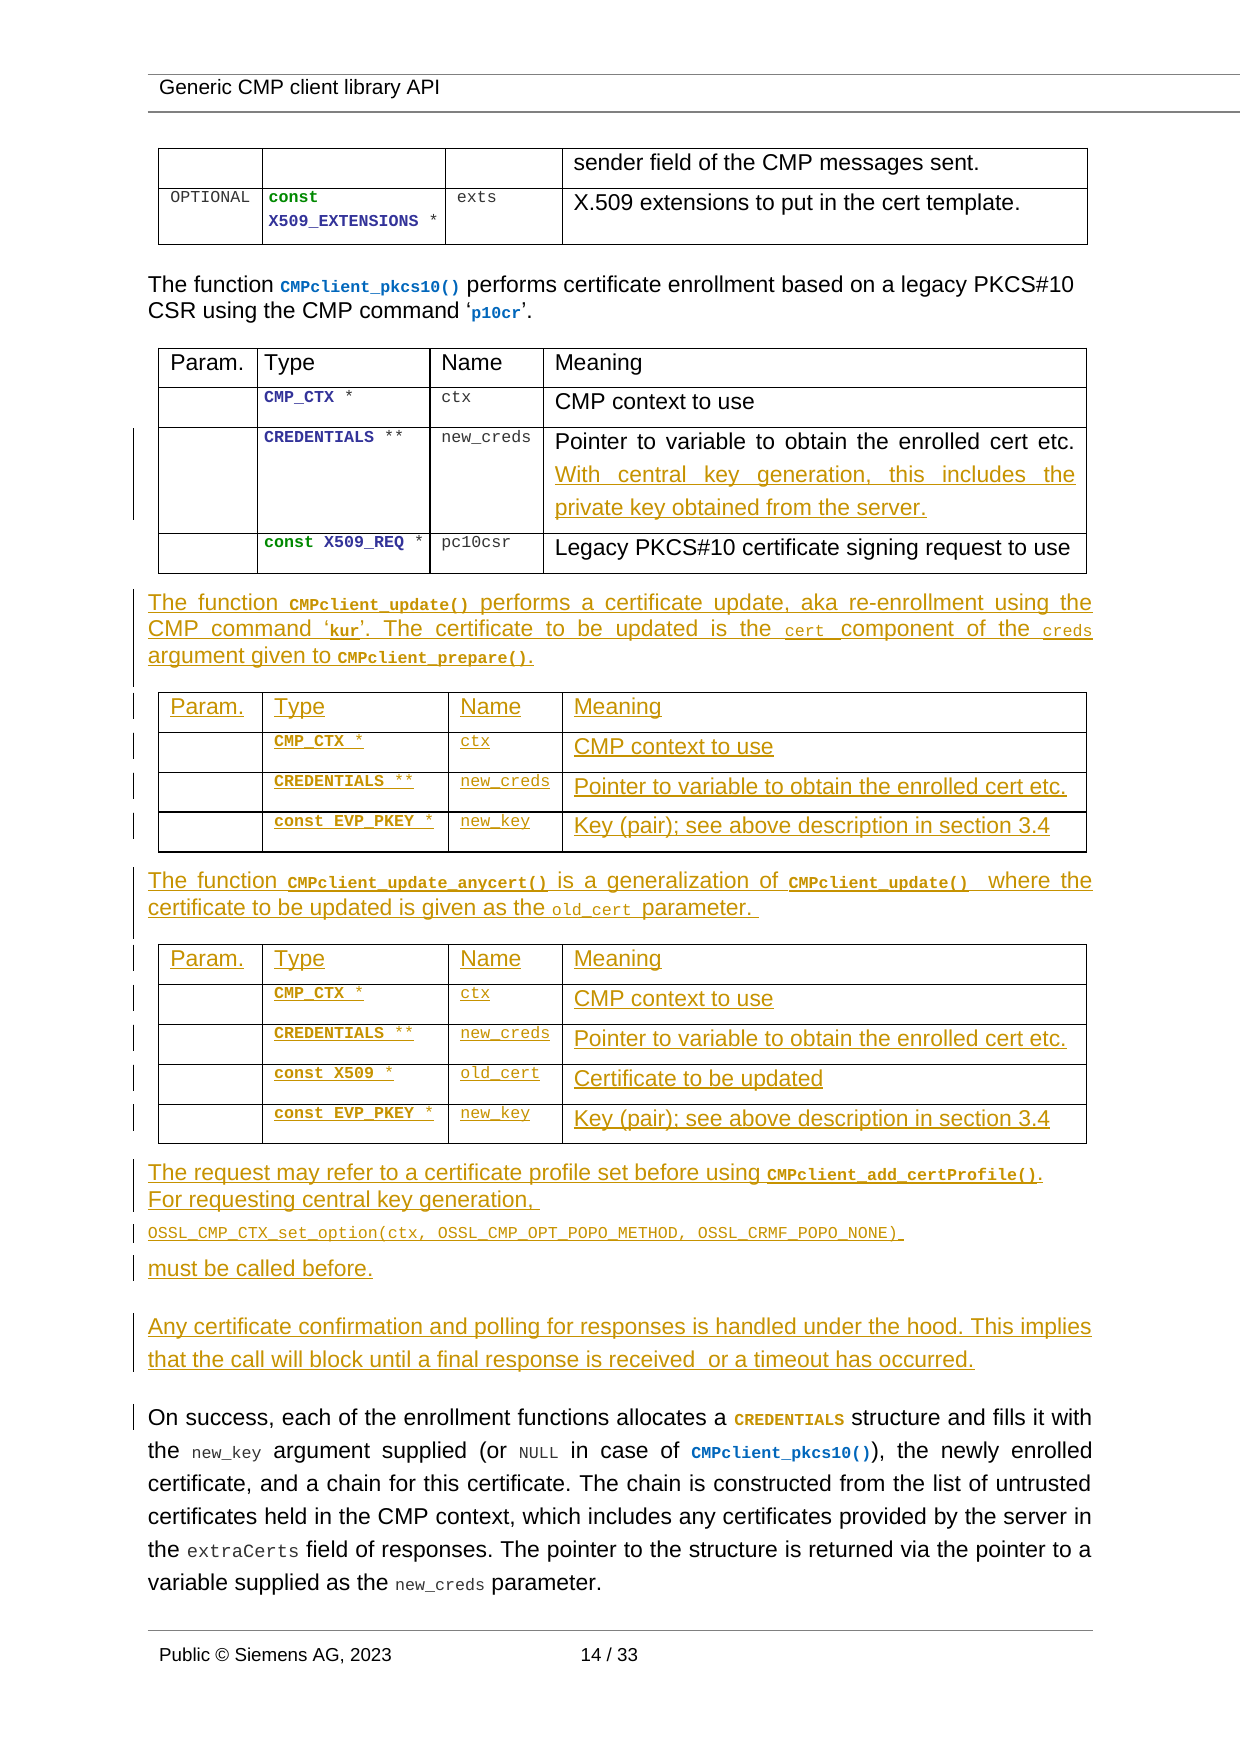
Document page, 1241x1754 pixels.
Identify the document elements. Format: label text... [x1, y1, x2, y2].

table_header Name [449, 945, 562, 984]
table_cell [159, 388, 257, 427]
table_cell Key (pair); see above description in section 3.4 [563, 813, 1086, 851]
table_header Param. [159, 349, 257, 387]
table_cell CMP context to use [563, 985, 1086, 1024]
table_cell CREDENTIALS ** [263, 773, 448, 811]
table_cell sender field of the CMP messages sent. [563, 149, 1087, 188]
table_cell new_key [449, 813, 562, 851]
table_cell CMP context to use [544, 388, 1086, 427]
text argument given to CMPclient_prepare(). [148, 639, 1092, 668]
table_cell new_key [449, 1105, 562, 1143]
table_cell Legacy PKCS#10 certificate signing request to use [544, 534, 1086, 573]
table_cell new_creds [449, 1025, 562, 1063]
table_cell const X509 * [263, 1065, 448, 1103]
table_header Param. [159, 945, 262, 984]
table_header Name [449, 693, 562, 732]
table_cell Pointer to variable to obtain the enrolled cert etc. [563, 1025, 1086, 1063]
table_cell Pointer to variable to obtain the enrolled cert etc. [563, 773, 1086, 811]
table_cell ctx [449, 733, 562, 772]
table_cell [159, 428, 257, 533]
table_cell ctx [431, 388, 543, 427]
table_cell pc10csr [431, 534, 543, 573]
table_cell CMP_CTX * [263, 985, 448, 1024]
table_cell CMP_CTX * [258, 388, 429, 427]
text certificate to be updated is given as the old_cert parameter. [148, 891, 1092, 920]
table_cell [159, 985, 262, 1024]
text The request may refer to a certificate profile set before using CMPclient_add_certProfile(). For requesting central key generation, [148, 1159, 1092, 1212]
table_cell const X509_EXTENSIONS * [263, 189, 445, 243]
table_cell old_cert [449, 1065, 562, 1103]
table_header Type [258, 349, 429, 387]
table_cell new_creds [449, 773, 562, 811]
table_cell CREDENTIALS ** [263, 1025, 448, 1063]
text OSSL_CMP_CTX_set_option(ctx, OSSL_CMP_OPT_POPO_METHOD, OSSL_CRMF_POPO_NONE) [148, 1224, 1092, 1243]
table_cell Key (pair); see above description in section 3.4 [563, 1105, 1086, 1143]
table_cell [159, 1025, 262, 1063]
table_cell const X509_REQ * [258, 534, 429, 573]
table_cell [263, 149, 445, 188]
table_cell ctx [449, 985, 562, 1024]
table_cell [159, 773, 262, 811]
table_cell [159, 149, 262, 188]
table_cell [159, 534, 257, 573]
table_cell CMP context to use [563, 733, 1086, 772]
table_cell const EVP_PKEY * [263, 813, 448, 851]
table_cell [159, 733, 262, 772]
text The function CMPclient_update() performs a certificate update, aka re-enrollment using the [148, 589, 1092, 612]
table_cell const EVP_PKEY * [263, 1105, 448, 1143]
table_cell Certificate to be updated [563, 1065, 1086, 1103]
text The function CMPclient_pkcs10() performs certificate enrollment based on a legacy PKCS#10 CSR using the CMP command ‘p10cr’. [148, 271, 1092, 324]
text must be called before. [148, 1255, 1092, 1281]
table_cell [159, 813, 262, 851]
table_header Meaning [563, 693, 1086, 732]
table_header Meaning [544, 349, 1086, 387]
table_cell Pointer to variable to obtain the enrolled cert etc. With central key generation, this includes the private key obtained from the server. [544, 428, 1086, 533]
table_cell exts [446, 189, 562, 243]
table_cell CMP_CTX * [263, 733, 448, 772]
table_header Param. [159, 693, 262, 732]
table_header Type [263, 945, 448, 984]
table_cell CREDENTIALS ** [258, 428, 429, 533]
text CMP command ‘kur’. The certificate to be updated is the cert component of the creds [148, 613, 1092, 638]
table_cell new_creds [431, 428, 543, 533]
table_cell OPTIONAL [159, 189, 262, 243]
table_header Meaning [563, 945, 1086, 984]
text that the call will block until a final response is received or a timeout has occurred. [148, 1337, 1092, 1372]
table_cell [159, 1065, 262, 1103]
text On success, each of the enrollment functions allocates a CREDENTIALS structure and fills it with the new_key argument supplied (or NULL in case of CMPclient_pkcs10()), the newly enrolled certificate, and a chain for this certificate. The chain is constructed from the list of untrusted certificates held in the CMP context, which includes any certificates provided by the server in the extraCerts field of responses. The pointer to the structure is returned via the pointer to a variable supplied as the new_creds parameter. [148, 1404, 1092, 1596]
table_cell [159, 1105, 262, 1143]
text The function CMPclient_update_anycert() is a generalization of CMPclient_update() where the [148, 867, 1092, 890]
table_cell [446, 149, 562, 188]
table_cell X.509 extensions to put in the cert template. [563, 189, 1087, 243]
text Any certificate confirmation and polling for responses is handled under the hood. This implies [148, 1313, 1092, 1336]
table_header Type [263, 693, 448, 732]
table_header Name [431, 349, 543, 387]
